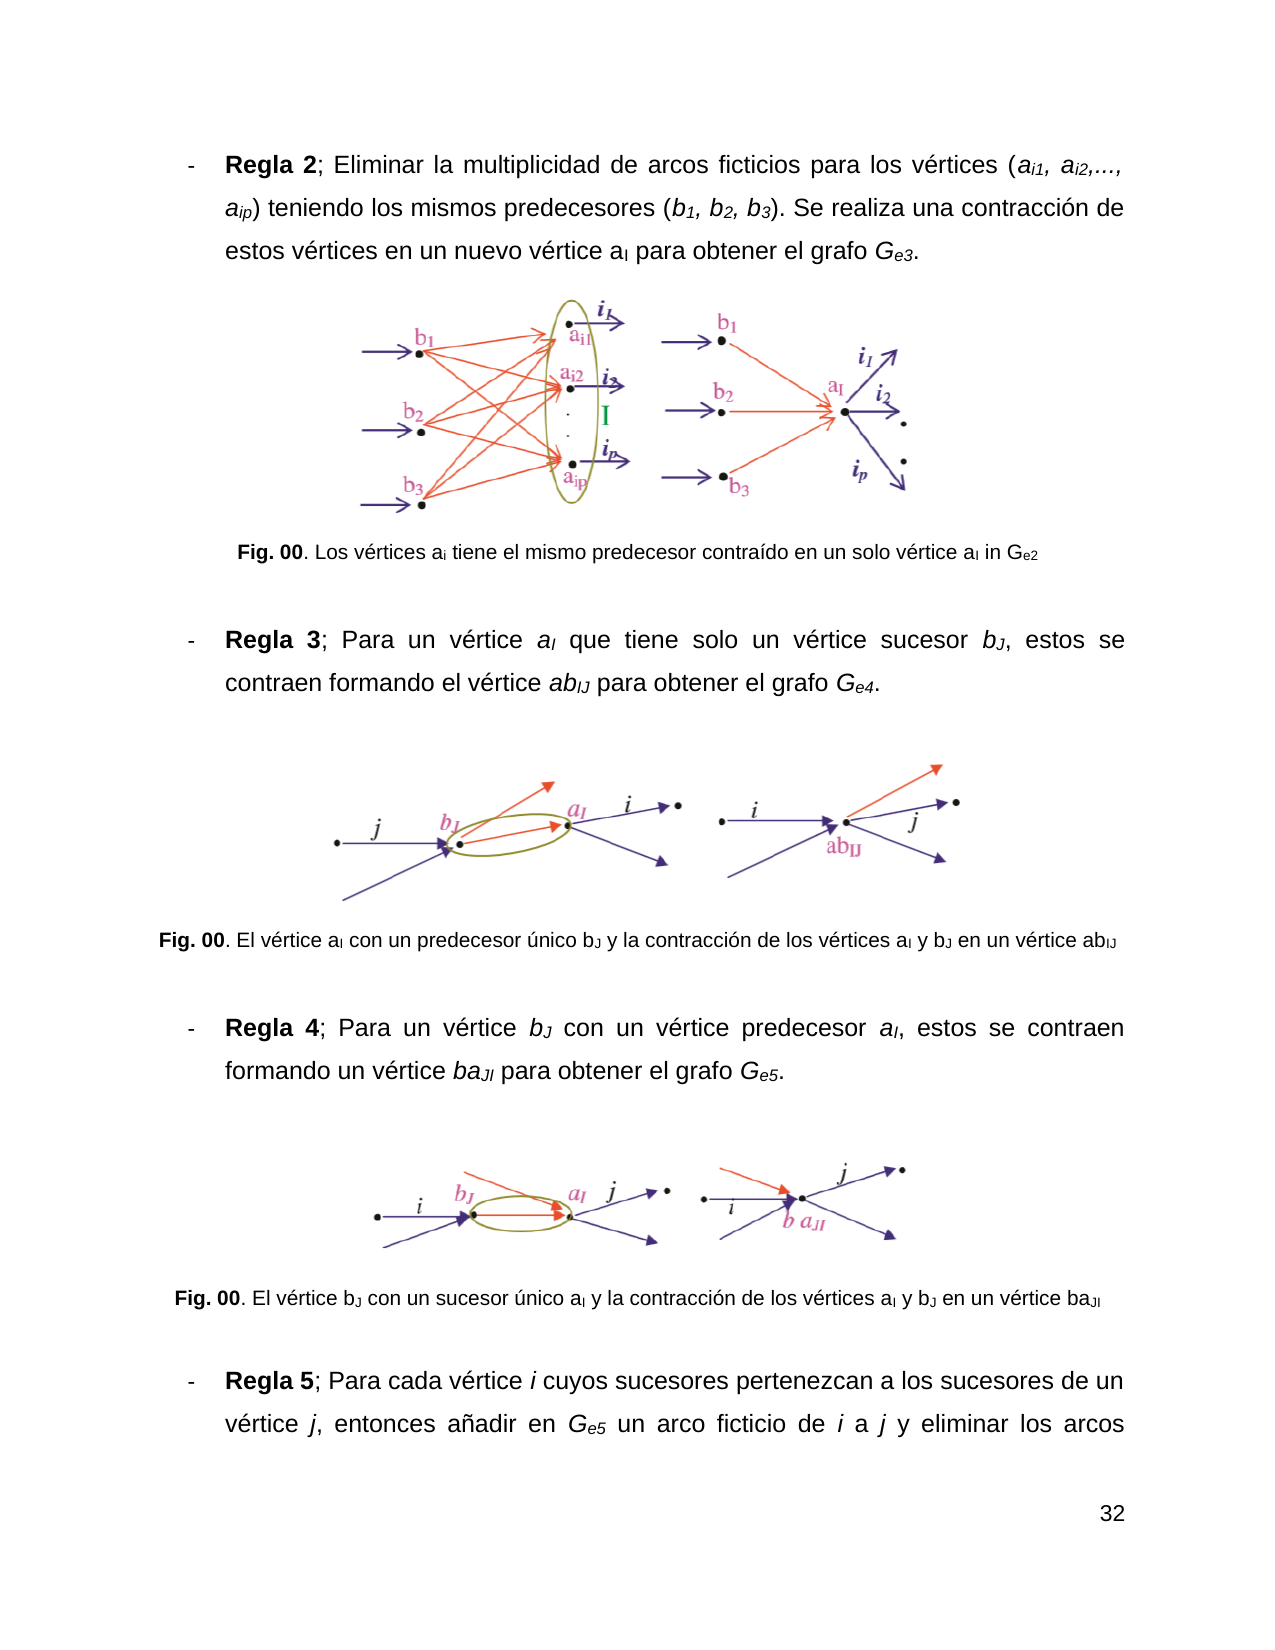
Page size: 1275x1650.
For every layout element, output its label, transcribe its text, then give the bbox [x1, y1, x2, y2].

list Regla 5; Para cada vértice i cuyos sucesores pertenezcan a los sucesores de un vértice j, entonces añadir en Ge5 un arco ficticio de i a j y eliminar los arcos [187, 1366, 1125, 1438]
list Regla 2; Eliminar la multiplicidad de arcos ficticios para los vértices (ai1, ai2,..., aip) teniendo los mismos predecesores (b1, b2, b3). Se realiza una contracción de estos vértices en un nuevo vértice aI para obtener el grafo Ge3. [187, 150, 1125, 265]
text Fig. 00. El vértice bJ con un sucesor único aI y la contracción de los vértices aI y bJ en un vértice baJI [150, 1286, 1125, 1310]
list Regla 3; Para un vértice aI que tiene solo un vértice sucesor bJ, estos se contraen formando el vértice abIJ para obtener el grafo Ge4. [187, 625, 1125, 697]
text Fig. 00. Los vértices ai tiene el mismo predecesor contraído en un solo vértice aI in Ge2 [150, 539, 1125, 563]
text Fig. 00. El vértice aI con un predecesor único bJ y la contracción de los vértices aI y bJ en un vértice abIJ [150, 927, 1125, 951]
list Regla 4; Para un vértice bJ con un vértice predecesor aI, estos se contraen formando un vértice baJI para obtener el grafo Ge5. [187, 1013, 1125, 1085]
